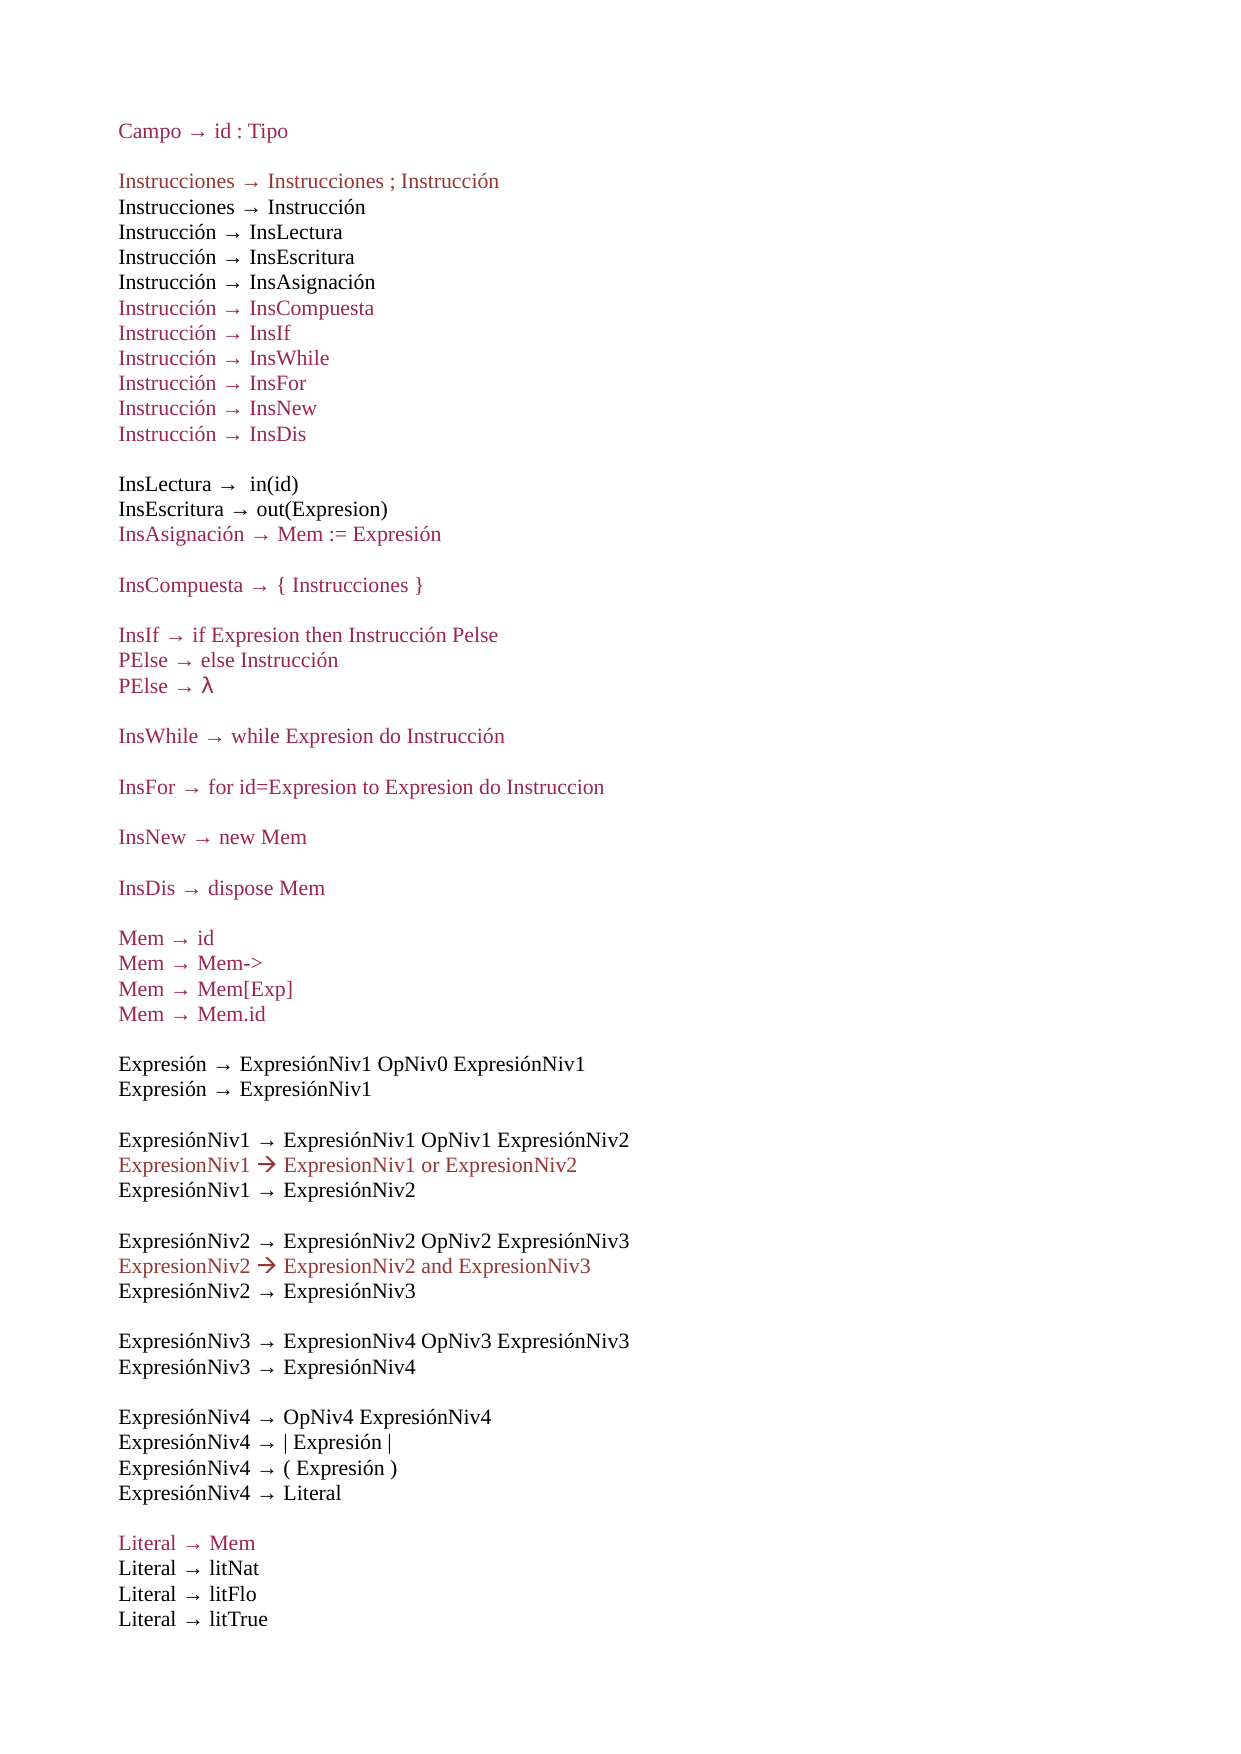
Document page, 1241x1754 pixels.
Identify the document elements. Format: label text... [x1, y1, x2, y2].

text InsAsignación → Mem := Expresión [118, 521, 1122, 547]
text Instrucción → InsCompuesta [118, 294, 1122, 320]
text InsCompuesta → { Instrucciones } [118, 572, 1122, 597]
text ExpresiónNiv4 → ( Expresión ) [118, 1454, 1122, 1480]
text InsIf → if Expresion then Instrucción Pelse [118, 622, 1122, 647]
text InsEscritura → out(Expresion) [118, 496, 1122, 521]
text ExpresiónNiv1 → ExpresiónNiv2 [118, 1177, 1122, 1202]
text InsFor → for id=Expresion to Expresion do Instruccion [118, 774, 1122, 799]
text Literal → litTrue [118, 1606, 1122, 1631]
text ExpresiónNiv2 → ExpresiónNiv2 OpNiv2 ExpresiónNiv3 [118, 1228, 1122, 1253]
text Mem → id [118, 925, 1122, 950]
text Instrucción → InsIf [118, 320, 1122, 345]
text InsNew → new Mem [118, 824, 1122, 849]
text Mem → Mem[Exp] [118, 976, 1122, 1001]
text ExpresiónNiv2 → ExpresiónNiv3 [118, 1278, 1122, 1303]
text Campo → id : Tipo [118, 118, 1122, 143]
text PElse → else Instrucción [118, 647, 1122, 673]
text ExpresiónNiv4 → Literal [118, 1480, 1122, 1505]
text ExpresiónNiv4 → | Expresión | [118, 1429, 1122, 1454]
text ExpresionNiv2  ExpresionNiv2 and ExpresionNiv3 [118, 1253, 1122, 1278]
text Instrucción → InsFor [118, 370, 1122, 395]
text Instrucciones → Instrucciones ; Instrucción [118, 168, 1122, 194]
text Expresión → ExpresiónNiv1 OpNiv0 ExpresiónNiv1 [118, 1051, 1122, 1076]
text ExpresiónNiv3 → ExpresiónNiv4 [118, 1354, 1122, 1379]
text ExpresiónNiv3 → ExpresionNiv4 OpNiv3 ExpresiónNiv3 [118, 1328, 1122, 1354]
text Expresión → ExpresiónNiv1 [118, 1076, 1122, 1102]
text Mem → Mem.id [118, 1001, 1122, 1026]
text Instrucción → InsLectura [118, 219, 1122, 244]
text ExpresiónNiv4 → OpNiv4 ExpresiónNiv4 [118, 1404, 1122, 1429]
text ExpresionNiv1  ExpresionNiv1 or ExpresionNiv2 [118, 1152, 1122, 1177]
text Literal → Mem [118, 1530, 1122, 1555]
text Literal → litNat [118, 1555, 1122, 1581]
text Instrucción → InsDis [118, 421, 1122, 446]
text Instrucción → InsWhile [118, 345, 1122, 370]
text Instrucción → InsAsignación [118, 269, 1122, 294]
text InsLectura → in(id) [118, 471, 1122, 496]
text Literal → litFlo [118, 1581, 1122, 1606]
text InsDis → dispose Mem [118, 875, 1122, 900]
text PElse → λ [118, 673, 1122, 698]
text InsWhile → while Expresion do Instrucción [118, 723, 1122, 749]
text Instrucción → InsEscritura [118, 244, 1122, 269]
text Mem → Mem-> [118, 950, 1122, 976]
text ExpresiónNiv1 → ExpresiónNiv1 OpNiv1 ExpresiónNiv2 [118, 1127, 1122, 1152]
text Instrucción → InsNew [118, 395, 1122, 421]
text Instrucciones → Instrucción [118, 194, 1122, 219]
